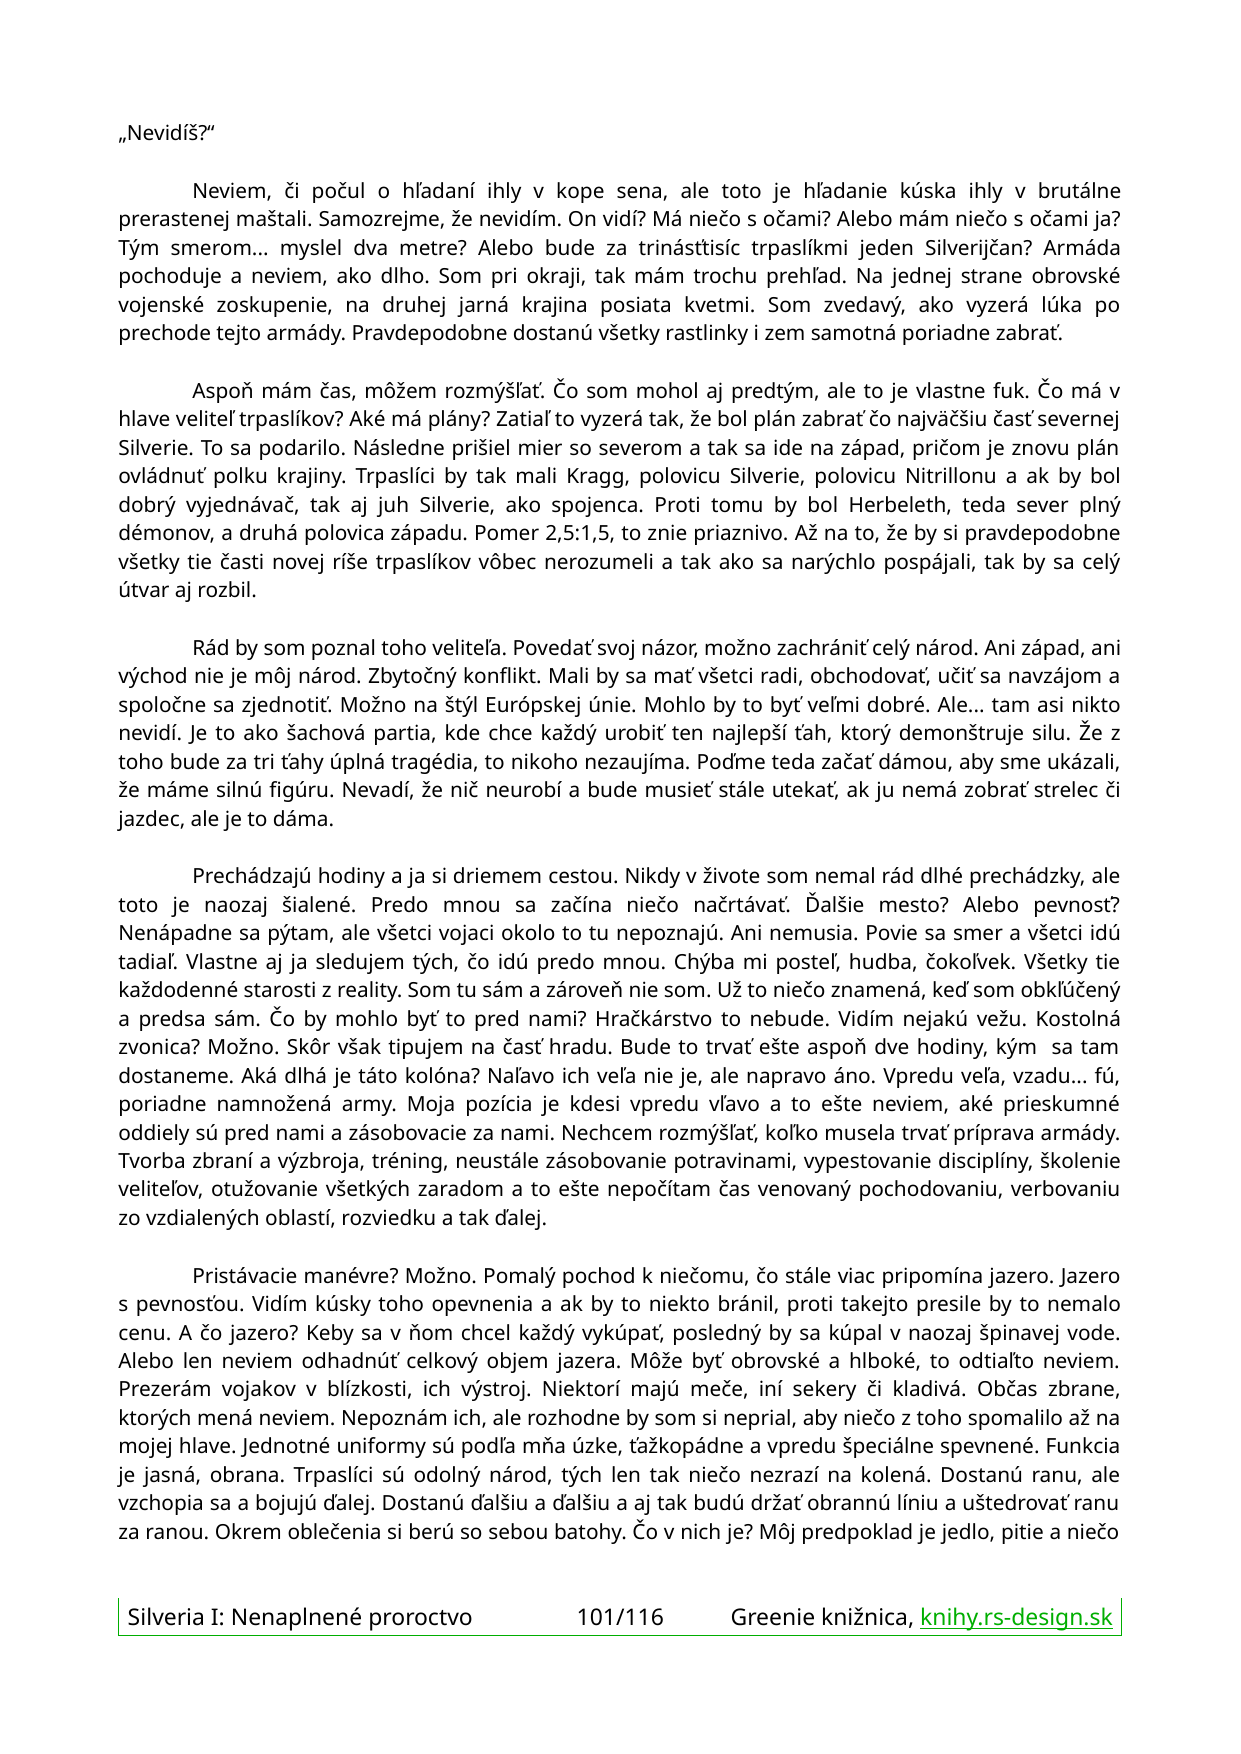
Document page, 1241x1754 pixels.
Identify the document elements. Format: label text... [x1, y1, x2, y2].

text Neviem, či počul o hľadaní ihly v kope sena, ale toto je hľadanie kúska ihly v brutálne prerastenej maštali. Samozrejme, že nevidím. On vidí? Má niečo s očami? Alebo mám niečo s očami ja? Tým smerom... myslel dva metre? Alebo bude za trinásťtisíc trpaslíkmi jeden Silverijčan? Armáda pochoduje a neviem, ako dlho. Som pri okraji, tak mám trochu prehľad. Na jednej strane obrovské vojenské zoskupenie, na druhej jarná krajina posiata kvetmi. Som zvedavý, ako vyzerá lúka po prechode tejto armády. Pravdepodobne dostanú všetky rastlinky i zem samotná poriadne zabrať. [118, 176, 1122, 347]
text Aspoň mám čas, môžem rozmýšľať. Čo som mohol aj predtým, ale to je vlastne fuk. Čo má v hlave veliteľ trpaslíkov? Aké má plány? Zatiaľ to vyzerá tak, že bol plán zabrať čo najväčšiu časť severnej Silverie. To sa podarilo. Následne prišiel mier so severom a tak sa ide na západ, pričom je znovu plán ovládnuť polku krajiny. Trpaslíci by tak mali Kragg, polovicu Silverie, polovicu Nitrillonu a ak by bol dobrý vyjednávač, tak aj juh Silverie, ako spojenca. Proti tomu by bol Herbeleth, teda sever plný démonov, a druhá polovica západu. Pomer 2,5:1,5, to znie priaznivo. Až na to, že by si pravdepodobne všetky tie časti novej ríše trpaslíkov vôbec nerozumeli a tak ako sa narýchlo pospájali, tak by sa celý útvar aj rozbil. [118, 376, 1122, 604]
text „Nevidíš?“ [118, 118, 1122, 147]
text Rád by som poznal toho veliteľa. Povedať svoj názor, možno zachrániť celý národ. Ani západ, ani východ nie je môj národ. Zbytočný konflikt. Mali by sa mať všetci radi, obchodovať, učiť sa navzájom a spoločne sa zjednotiť. Možno na štýl Európskej únie. Mohlo by to byť veľmi dobré. Ale... tam asi nikto nevidí. Je to ako šachová partia, kde chce každý urobiť ten najlepší ťah, ktorý demonštruje silu. Že z toho bude za tri ťahy úplná tragédia, to nikoho nezaujíma. Poďme teda začať dámou, aby sme ukázali, že máme silnú figúru. Nevadí, že nič neurobí a bude musieť stále utekať, ak ju nemá zobrať strelec či jazdec, ale je to dáma. [118, 633, 1122, 832]
text Prechádzajú hodiny a ja si driemem cestou. Nikdy v živote som nemal rád dlhé prechádzky, ale toto je naozaj šialené. Predo mnou sa začína niečo načrtávať. Ďalšie mesto? Alebo pevnosť? Nenápadne sa pýtam, ale všetci vojaci okolo to tu nepoznajú. Ani nemusia. Povie sa smer a všetci idú tadiaľ. Vlastne aj ja sledujem tých, čo idú predo mnou. Chýba mi posteľ, hudba, čokoľvek. Všetky tie každodenné starosti z reality. Som tu sám a zároveň nie som. Už to niečo znamená, keď som obkľúčený a predsa sám. Čo by mohlo byť to pred nami? Hračkárstvo to nebude. Vidím nejakú vežu. Kostolná zvonica? Možno. Skôr však tipujem na časť hradu. Bude to trvať ešte aspoň dve hodiny, kým sa tam dostaneme. Aká dlhá je táto kolóna? Naľavo ich veľa nie je, ale napravo áno. Vpredu veľa, vzadu... fú, poriadne namnožená army. Moja pozícia je kdesi vpredu vľavo a to ešte neviem, aké prieskumné oddiely sú pred nami a zásobovacie za nami. Nechcem rozmýšľať, koľko musela trvať príprava armády. Tvorba zbraní a výzbroja, tréning, neustále zásobovanie potravinami, vypestovanie disciplíny, školenie veliteľov, otužovanie všetkých zaradom a to ešte nepočítam čas venovaný pochodovaniu, verbovaniu zo vzdialených oblastí, rozviedku a tak ďalej. [118, 862, 1122, 1231]
text Pristávacie manévre? Možno. Pomalý pochod k niečomu, čo stále viac pripomína jazero. Jazero s pevnosťou. Vidím kúsky toho opevnenia a ak by to niekto bránil, proti takejto presile by to nemalo cenu. A čo jazero? Keby sa v ňom chcel každý vykúpať, posledný by sa kúpal v naozaj špinavej vode. Alebo len neviem odhadnúť celkový objem jazera. Môže byť obrovské a hlboké, to odtiaľto neviem. Prezerám vojakov v blízkosti, ich výstroj. Niektorí majú meče, iní sekery či kladivá. Občas zbrane, ktorých mená neviem. Nepoznám ich, ale rozhodne by som si neprial, aby niečo z toho spomalilo až na mojej hlave. Jednotné uniformy sú podľa mňa úzke, ťažkopádne a vpredu špeciálne spevnené. Funkcia je jasná, obrana. Trpaslíci sú odolný národ, tých len tak niečo nezrazí na kolená. Dostanú ranu, ale vzchopia sa a bojujú ďalej. Dostanú ďalšiu a ďalšiu a aj tak budú držať obrannú líniu a uštedrovať ranu za ranou. Okrem oblečenia si berú so sebou batohy. Čo v nich je? Môj predpoklad je jedlo, pitie a niečo [118, 1261, 1122, 1545]
